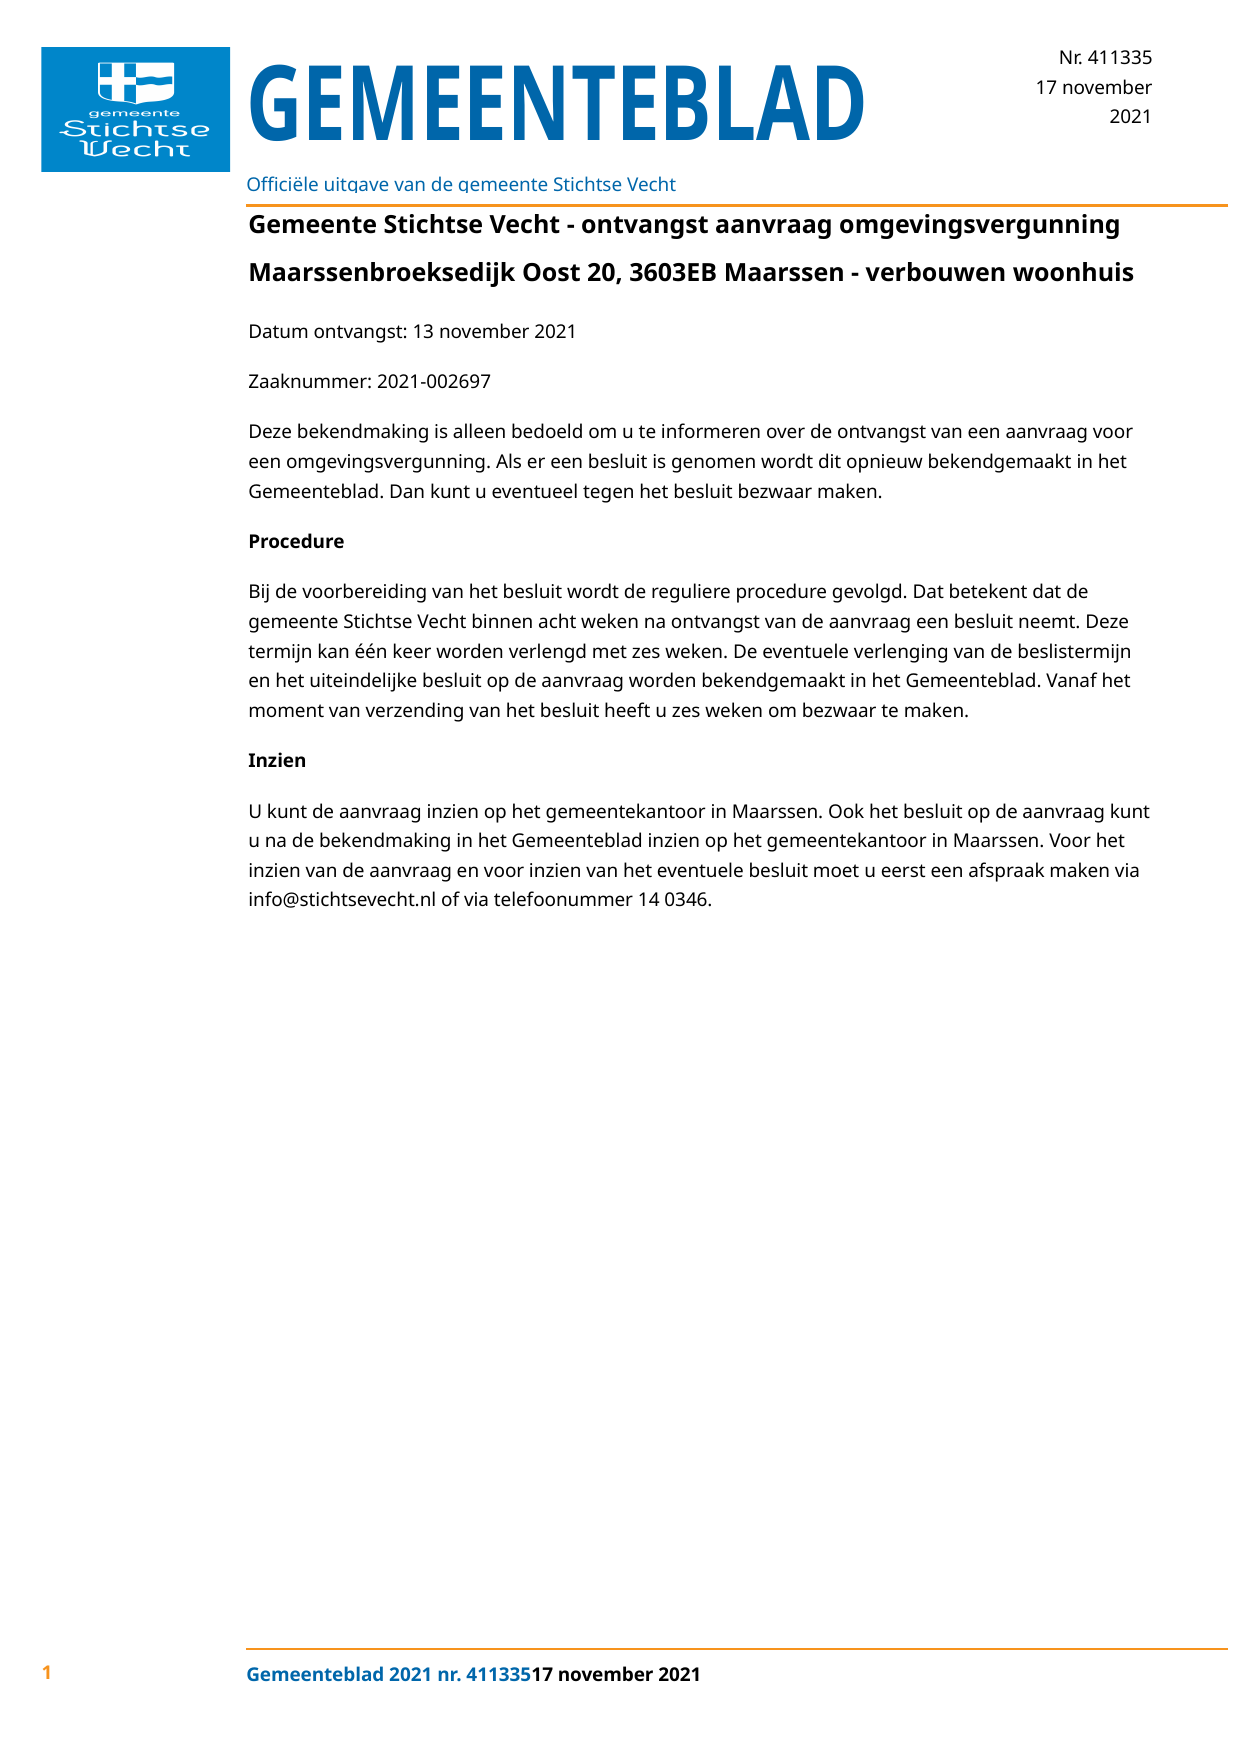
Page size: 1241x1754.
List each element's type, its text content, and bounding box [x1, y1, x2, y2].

text Bij de voorbereiding van het besluit wordt de reguliere procedure gevolgd. Dat betekent dat de gemeente Stichtse Vecht binnen acht weken na ontvangst van de aanvraag een besluit neemt. Deze termijn kan één keer worden verlengd met zes weken. De eventuele verlenging van de beslistermijn en het uiteindelijke besluit op de aanvraag worden bekendgemaakt in het Gemeenteblad. Vanaf het moment van verzending van het besluit heeft u zes weken om bezwaar te maken. [248, 579, 1152, 723]
text Procedure [248, 528, 1152, 554]
text Zaaknummer: 2021-002697 [248, 368, 1152, 394]
text Deze bekendmaking is alleen bedoeld om u te informeren over de ontvangst van een aanvraag voor een omgevingsvergunning. Als er een besluit is genomen wordt dit opnieuw bekendgemaakt in het Gemeenteblad. Dan kunt u eventueel tegen het besluit bezwaar maken. [248, 419, 1152, 504]
picture [99, 63, 135, 101]
text Inzien [248, 747, 1152, 773]
picture [137, 63, 174, 103]
text Gemeente Stichtse Vecht - ontvangst aanvraag omgevingsvergunning Maarssenbroeksedijk Oost 20, 3603EB Maarssen - verbouwen woonhuis [248, 207, 1152, 288]
text U kunt de aanvraag inzien op het gemeentekantoor in Maarssen. Ook het besluit op de aanvraag kunt u na de bekendmaking in het Gemeenteblad inzien op het gemeentekantoor in Maarssen. Voor het inzien van de aanvraag en voor inzien van het eventuele besluit moet u eerst een afspraak maken via info@stichtsevecht.nl of via telefoonummer 14 0346. [248, 798, 1152, 912]
text Datum ontvangst: 13 november 2021 [248, 318, 1152, 344]
